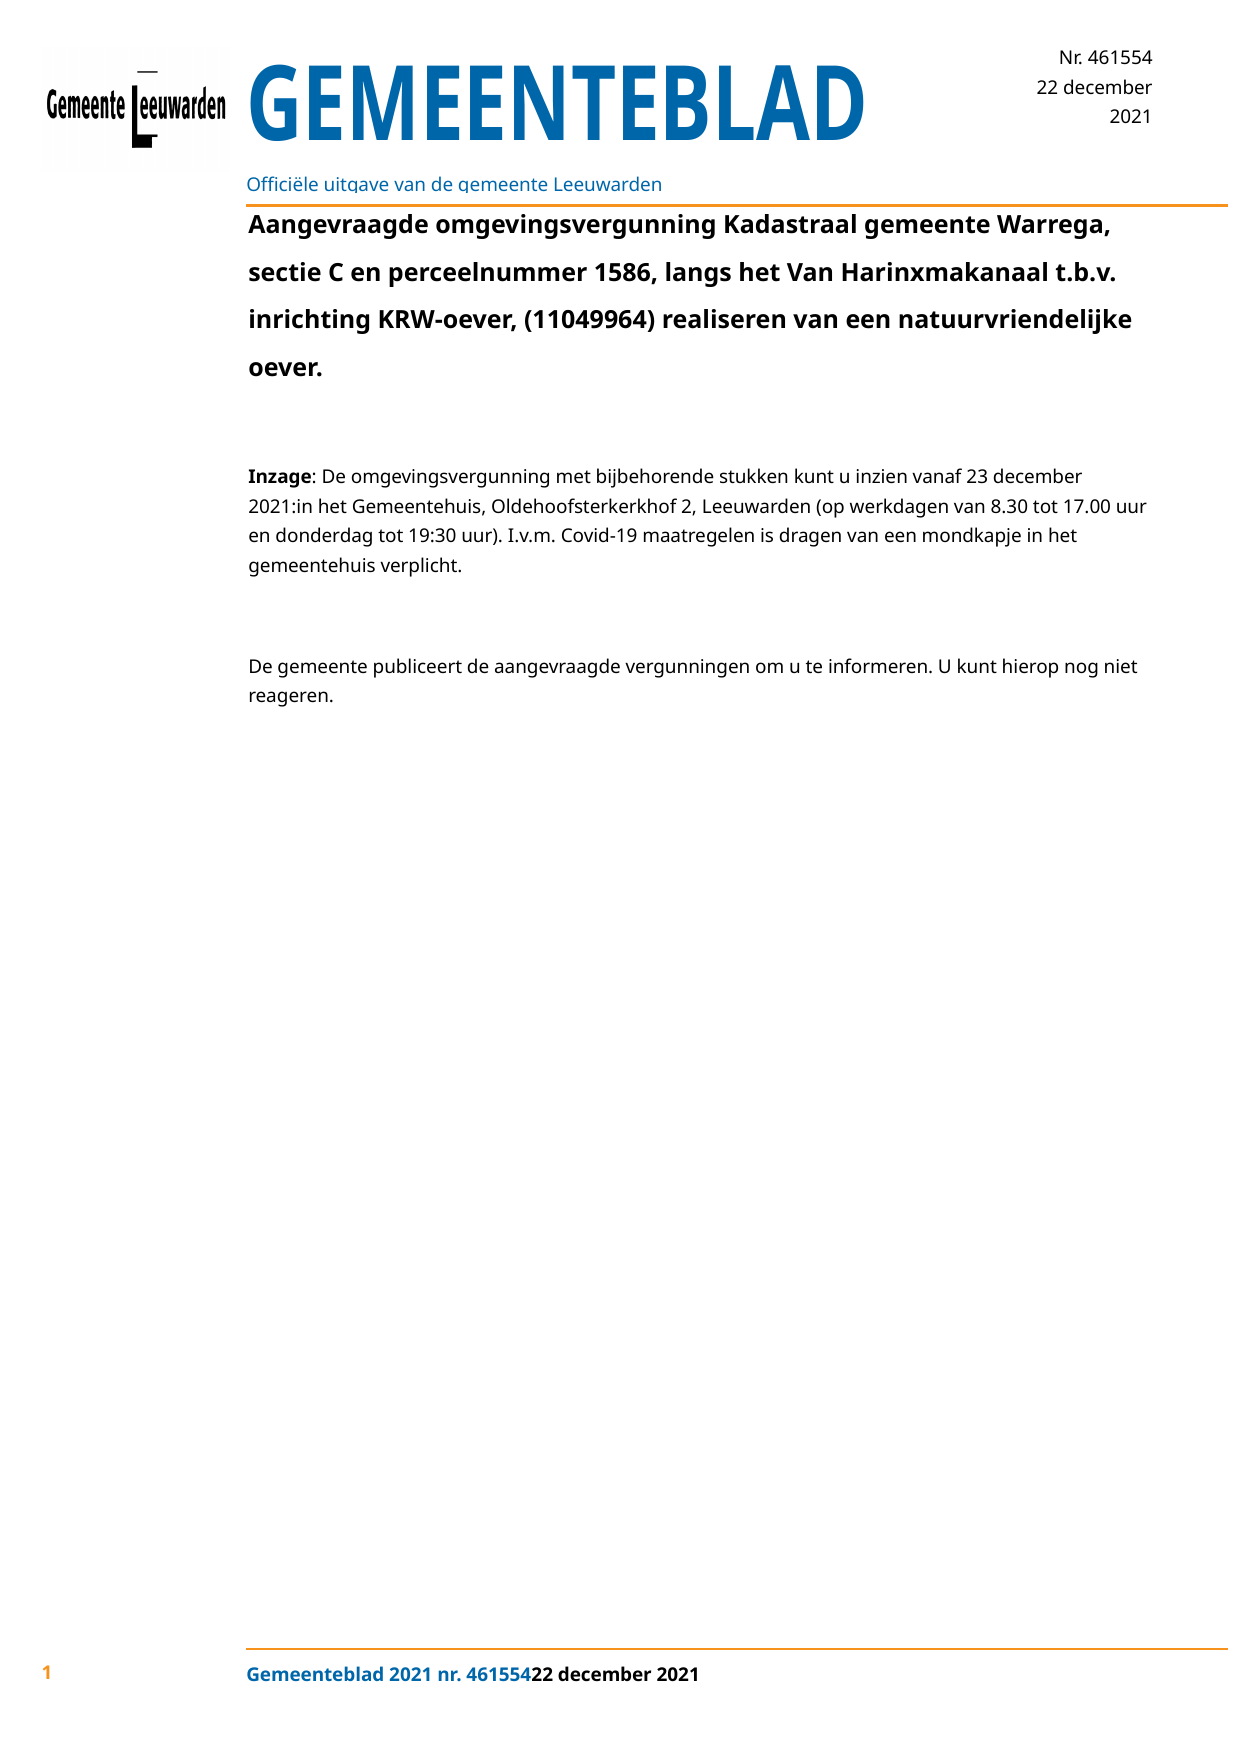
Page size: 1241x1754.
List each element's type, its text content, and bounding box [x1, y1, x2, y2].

picture [41, 47, 231, 172]
text De gemeente publiceert de aangevraagde vergunningen om u te informeren. U kunt hierop nog niet reageren. [248, 653, 1152, 708]
text Aangevraagde omgevingsvergunning Kadastraal gemeente Warrega, sectie C en perceelnummer 1586, langs het Van Harinxmakanaal t.b.v. inrichting KRW-oever, (11049964) realiseren van een natuurvriendelijke oever. [248, 207, 1152, 384]
text Inzage: De omgevingsvergunning met bijbehorende stukken kunt u inzien vanaf 23 december 2021:in het Gemeentehuis, Oldehoofsterkerkhof 2, Leeuwarden (op werkdagen van 8.30 tot 17.00 uur en donderdag tot 19:30 uur). I.v.m. Covid-19 maatregelen is dragen van een mondkapje in het gemeentehuis verplicht. [248, 463, 1152, 578]
